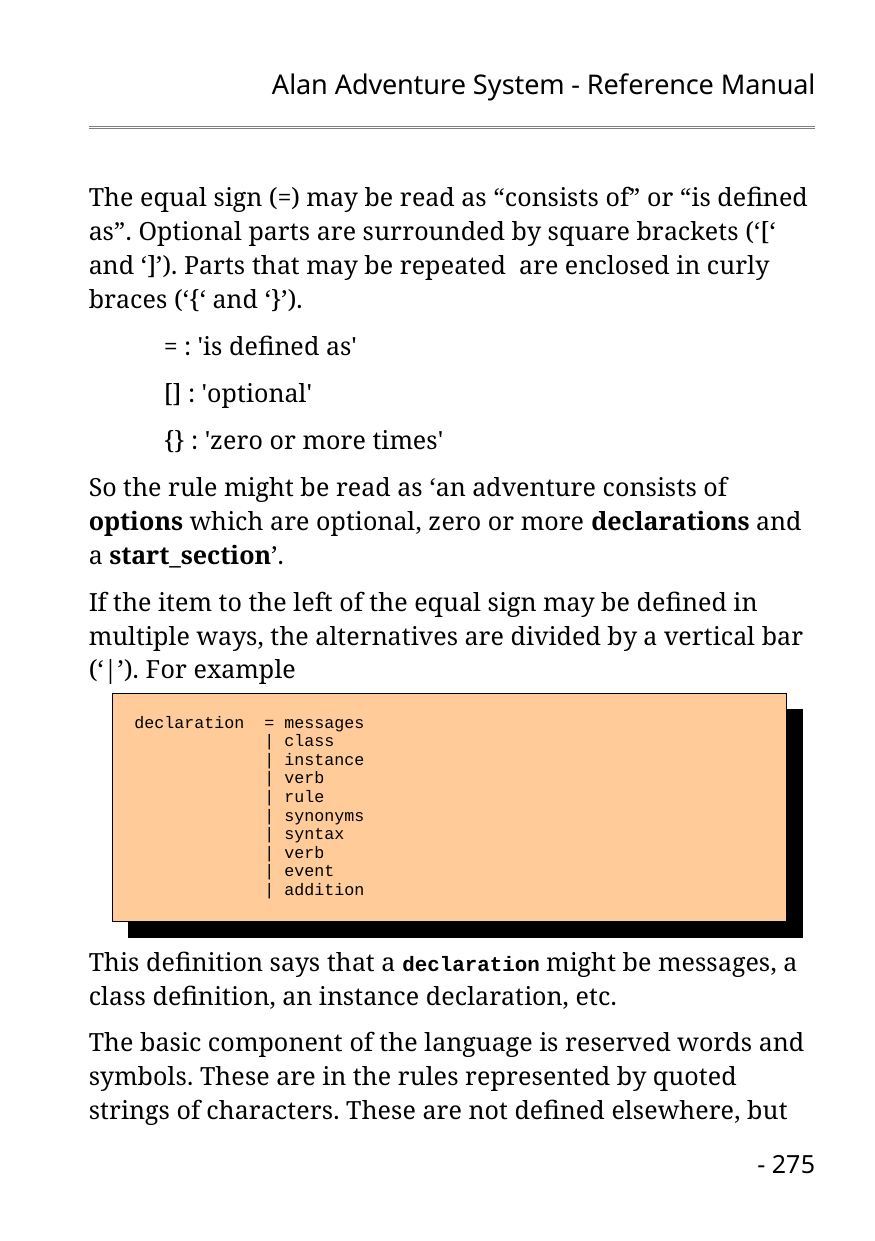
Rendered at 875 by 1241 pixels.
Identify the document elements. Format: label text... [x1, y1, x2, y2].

text So the rule might be read as ‘an adventure consists of options which are optional, zero or more declarations and a start_section’. [88, 470, 815, 572]
text The equal sign (=) may be read as “consists of” or “is defined as”. Optional parts are surrounded by square brackets (‘[‘ and ‘]’). Parts that may be repeated are enclosed in curly braces (‘{‘ and ‘}’). [88, 180, 815, 316]
text The basic component of the language is reserved words and symbols. These are in the rules represented by quoted strings of characters. These are not defined elsewhere, but [88, 1025, 815, 1127]
text If the item to the left of the equal sign may be defined in multiple ways, the alternatives are divided by a vertical bar (‘|’). For example [88, 584, 815, 686]
text = : 'is defined as' [163, 329, 815, 363]
text This definition says that a declaration might be messages, a class definition, an instance declaration, etc. [88, 944, 815, 1012]
text {} : 'zero or more times' [163, 423, 815, 457]
text declaration = messages | class | instance | verb | rule | synonyms | syntax | verb | event | addition [113, 694, 786, 921]
text [] : 'optional' [163, 376, 815, 410]
